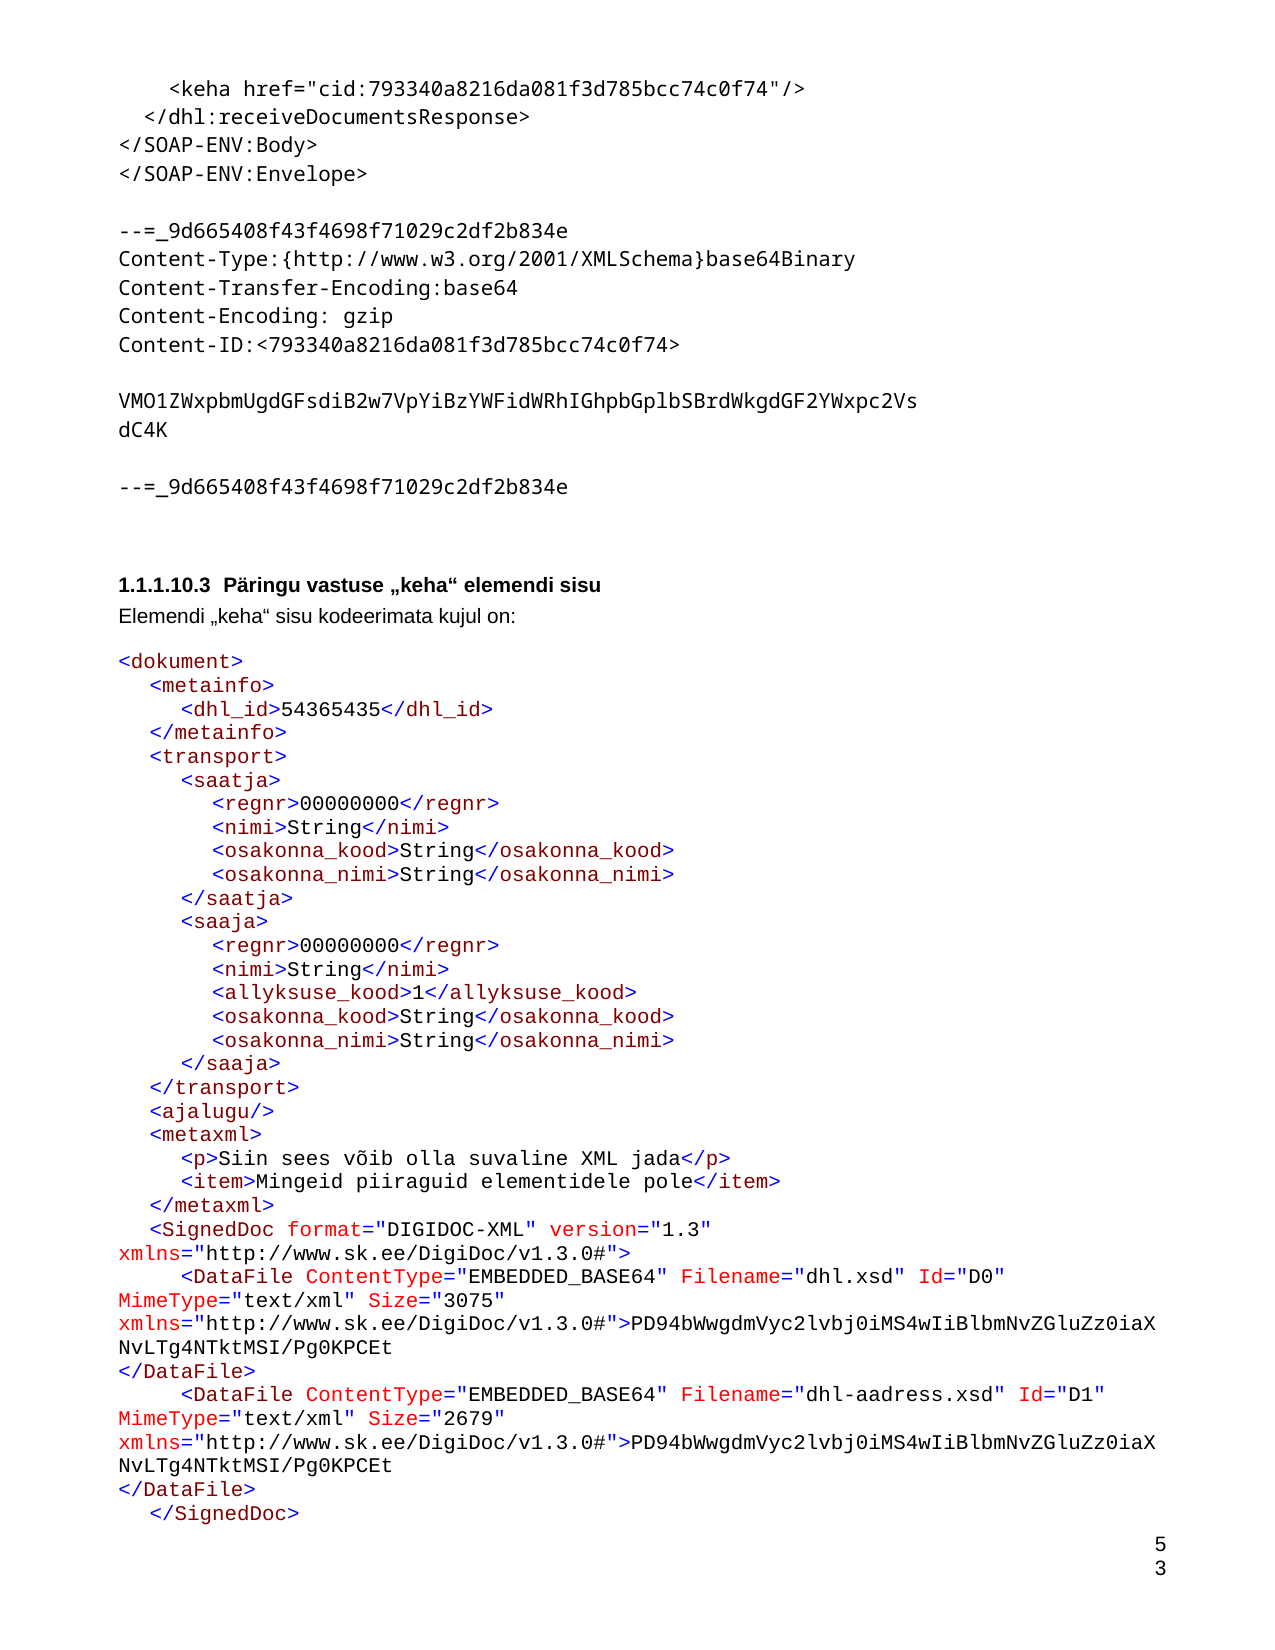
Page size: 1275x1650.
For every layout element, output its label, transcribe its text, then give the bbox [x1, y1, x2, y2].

text Elemendi „keha“ sisu kodeerimata kujul on: [118, 603, 1157, 627]
text </DataFile> [118, 1361, 1157, 1384]
text <ajalugu/> [118, 1101, 1157, 1124]
text <metaxml> [118, 1124, 1157, 1148]
text </saaja> [118, 1053, 1157, 1077]
text <metainfo> [118, 675, 1157, 699]
text Content-ID:<793340a8216da081f3d785bcc74c0f74> [118, 330, 1157, 358]
text <saatja> [118, 769, 1157, 793]
text Content-Type:{http://www.w3.org/2001/XMLSchema}base64Binary [118, 244, 1157, 273]
text <osakonna_nimi>String</osakonna_nimi> [118, 1030, 1157, 1053]
subtitle Päringu vastuse „keha“ elemendi sisu [118, 573, 1157, 597]
text <saaja> [118, 911, 1157, 935]
text </transport> [118, 1077, 1157, 1101]
text </SignedDoc> [118, 1503, 1157, 1526]
text <nimi>String</nimi> [118, 959, 1157, 982]
text <item>Mingeid piiraguid elementidele pole</item> [118, 1172, 1157, 1195]
text <dokument> [118, 651, 1157, 675]
text </metainfo> [118, 722, 1157, 746]
text <p>Siin sees võib olla suvaline XML jada</p> [118, 1148, 1157, 1172]
text --=_9d665408f43f4698f71029c2df2b834e [118, 216, 1157, 244]
text <DataFile ContentType="EMBEDDED_BASE64" Filename="dhl.xsd" Id="D0" MimeType="text/xml" Size="3075" xmlns="http://www.sk.ee/DigiDoc/v1.3.0#">PD94bWwgdmVyc2lvbj0iMS4wIiBlbmNvZGluZz0iaXNvLTg4NTktMSI/Pg0KPCEt [118, 1266, 1157, 1361]
text </dhl:receiveDocumentsResponse> [118, 102, 1157, 131]
text <dhl_id>54365435</dhl_id> [118, 699, 1157, 722]
text <nimi>String</nimi> [118, 817, 1157, 841]
text --=_9d665408f43f4698f71029c2df2b834e [118, 472, 1157, 500]
text <SignedDoc format="DIGIDOC-XML" version="1.3" xmlns="http://www.sk.ee/DigiDoc/v1.3.0#"> [118, 1219, 1157, 1266]
text <regnr>00000000</regnr> [118, 935, 1157, 959]
text <DataFile ContentType="EMBEDDED_BASE64" Filename="dhl-aadress.xsd" Id="D1" MimeType="text/xml" Size="2679" xmlns="http://www.sk.ee/DigiDoc/v1.3.0#">PD94bWwgdmVyc2lvbj0iMS4wIiBlbmNvZGluZz0iaXNvLTg4NTktMSI/Pg0KPCEt [118, 1384, 1157, 1479]
text <keha href="cid:793340a8216da081f3d785bcc74c0f74"/> [118, 74, 1157, 102]
text Content-Transfer-Encoding:base64 [118, 273, 1157, 301]
text <osakonna_nimi>String</osakonna_nimi> [118, 864, 1157, 888]
text <osakonna_kood>String</osakonna_kood> [118, 841, 1157, 864]
text </metaxml> [118, 1195, 1157, 1219]
text VMO1ZWxpbmUgdGFsdiB2w7VpYiBzYWFidWRhIGhpbGplbSBrdWkgdGF2YWxpc2Vs [118, 387, 1157, 415]
text <transport> [118, 746, 1157, 769]
text <allyksuse_kood>1</allyksuse_kood> [118, 982, 1157, 1006]
text <regnr>00000000</regnr> [118, 793, 1157, 817]
text </SOAP-ENV:Envelope> [118, 159, 1157, 187]
text Content-Encoding: gzip [118, 301, 1157, 330]
text </saatja> [118, 888, 1157, 911]
text dC4K [118, 415, 1157, 443]
text </SOAP-ENV:Body> [118, 131, 1157, 159]
text <osakonna_kood>String</osakonna_kood> [118, 1006, 1157, 1030]
text </DataFile> [118, 1479, 1157, 1503]
